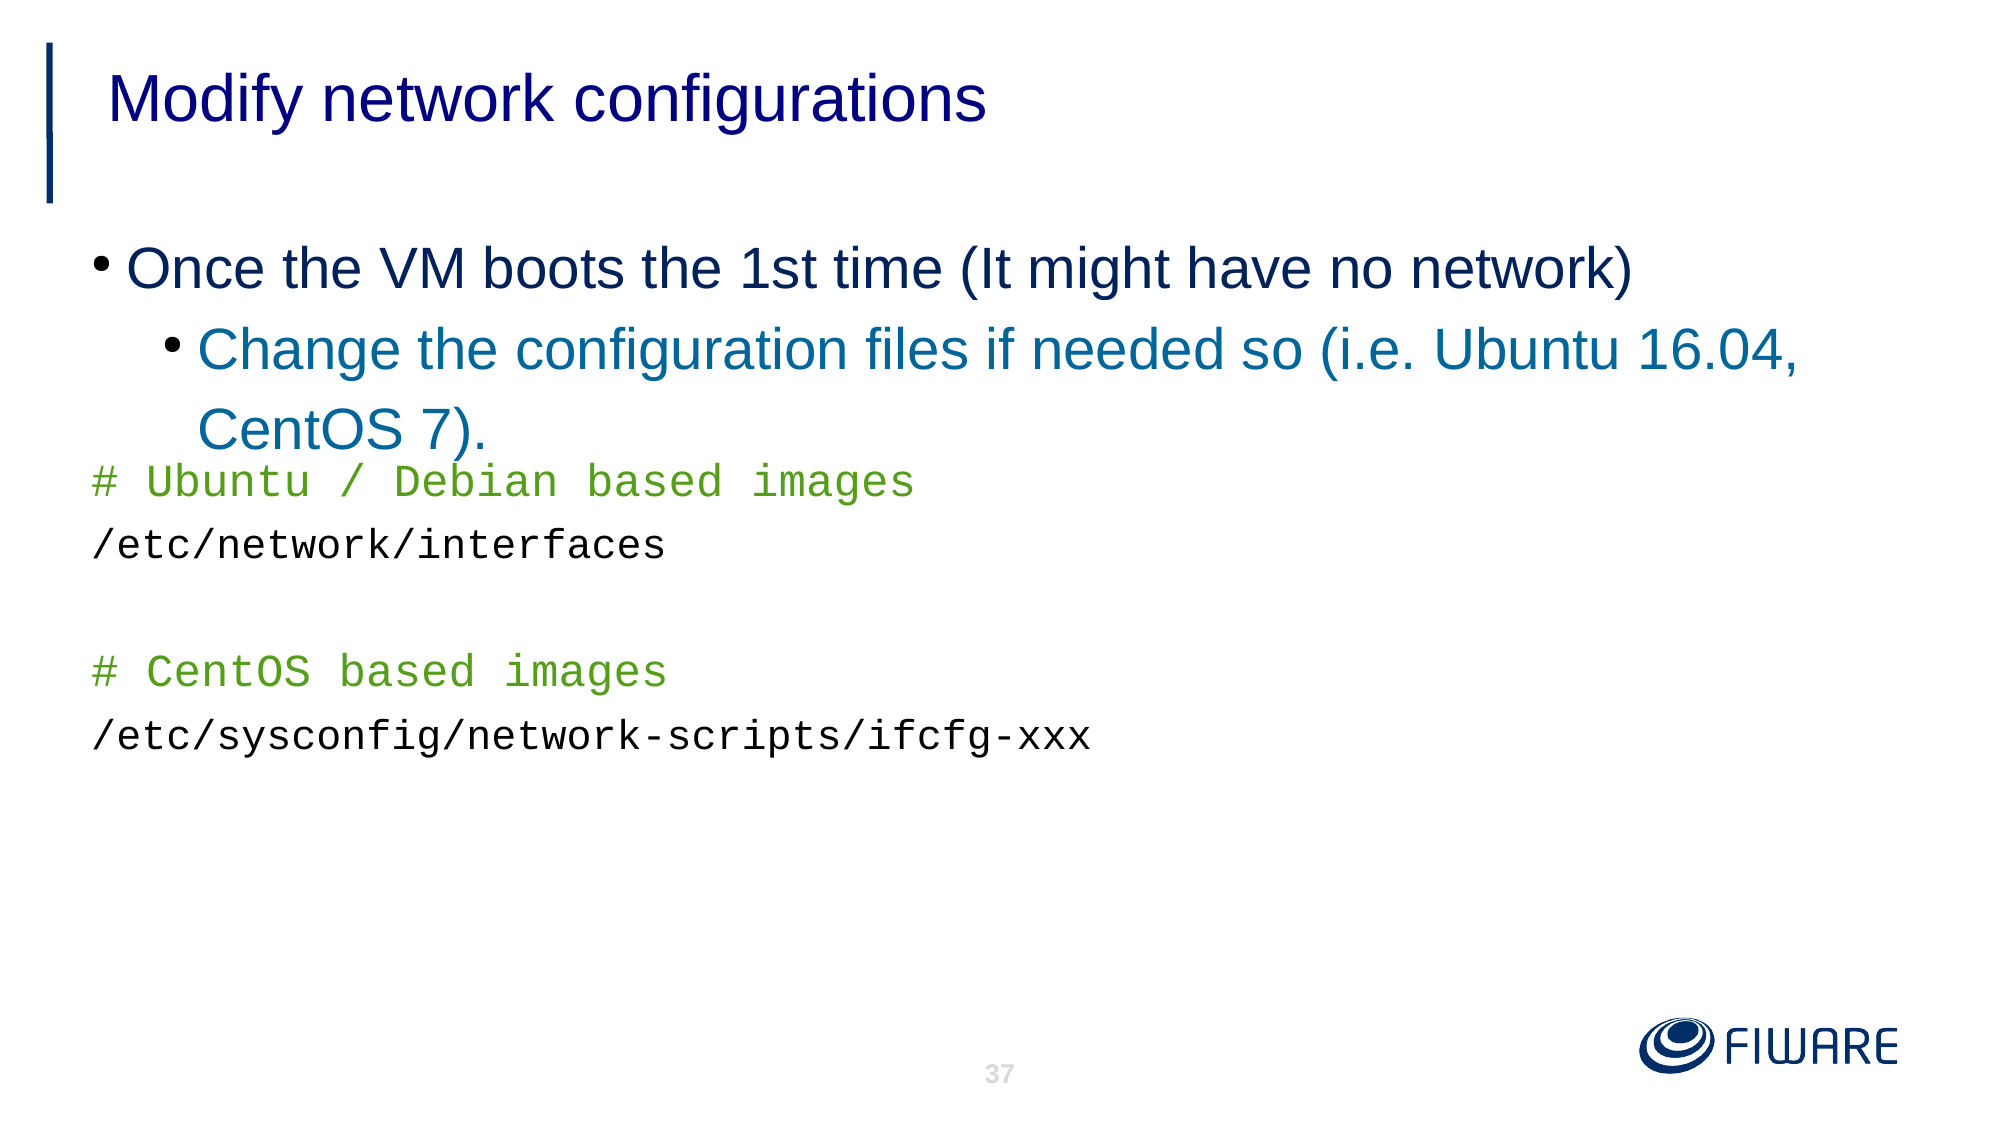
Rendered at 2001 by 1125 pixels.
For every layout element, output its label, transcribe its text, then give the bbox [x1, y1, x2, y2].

picture [1635, 1012, 1905, 1077]
slide_number [887, 1042, 1113, 1103]
text_box Once the VM boots the 1st time (It might have no network) Change the configuration files if needed so (i.e. Ubuntu 16.04, CentOS 7). [76, 212, 1902, 442]
text_box # Ubuntu / Debian based images /etc/network/interfaces # CentOS based images /etc/sysconfig/network-scripts/ifcfg-xxx [76, 442, 1902, 766]
title Modify network configurations [92, 47, 1704, 178]
